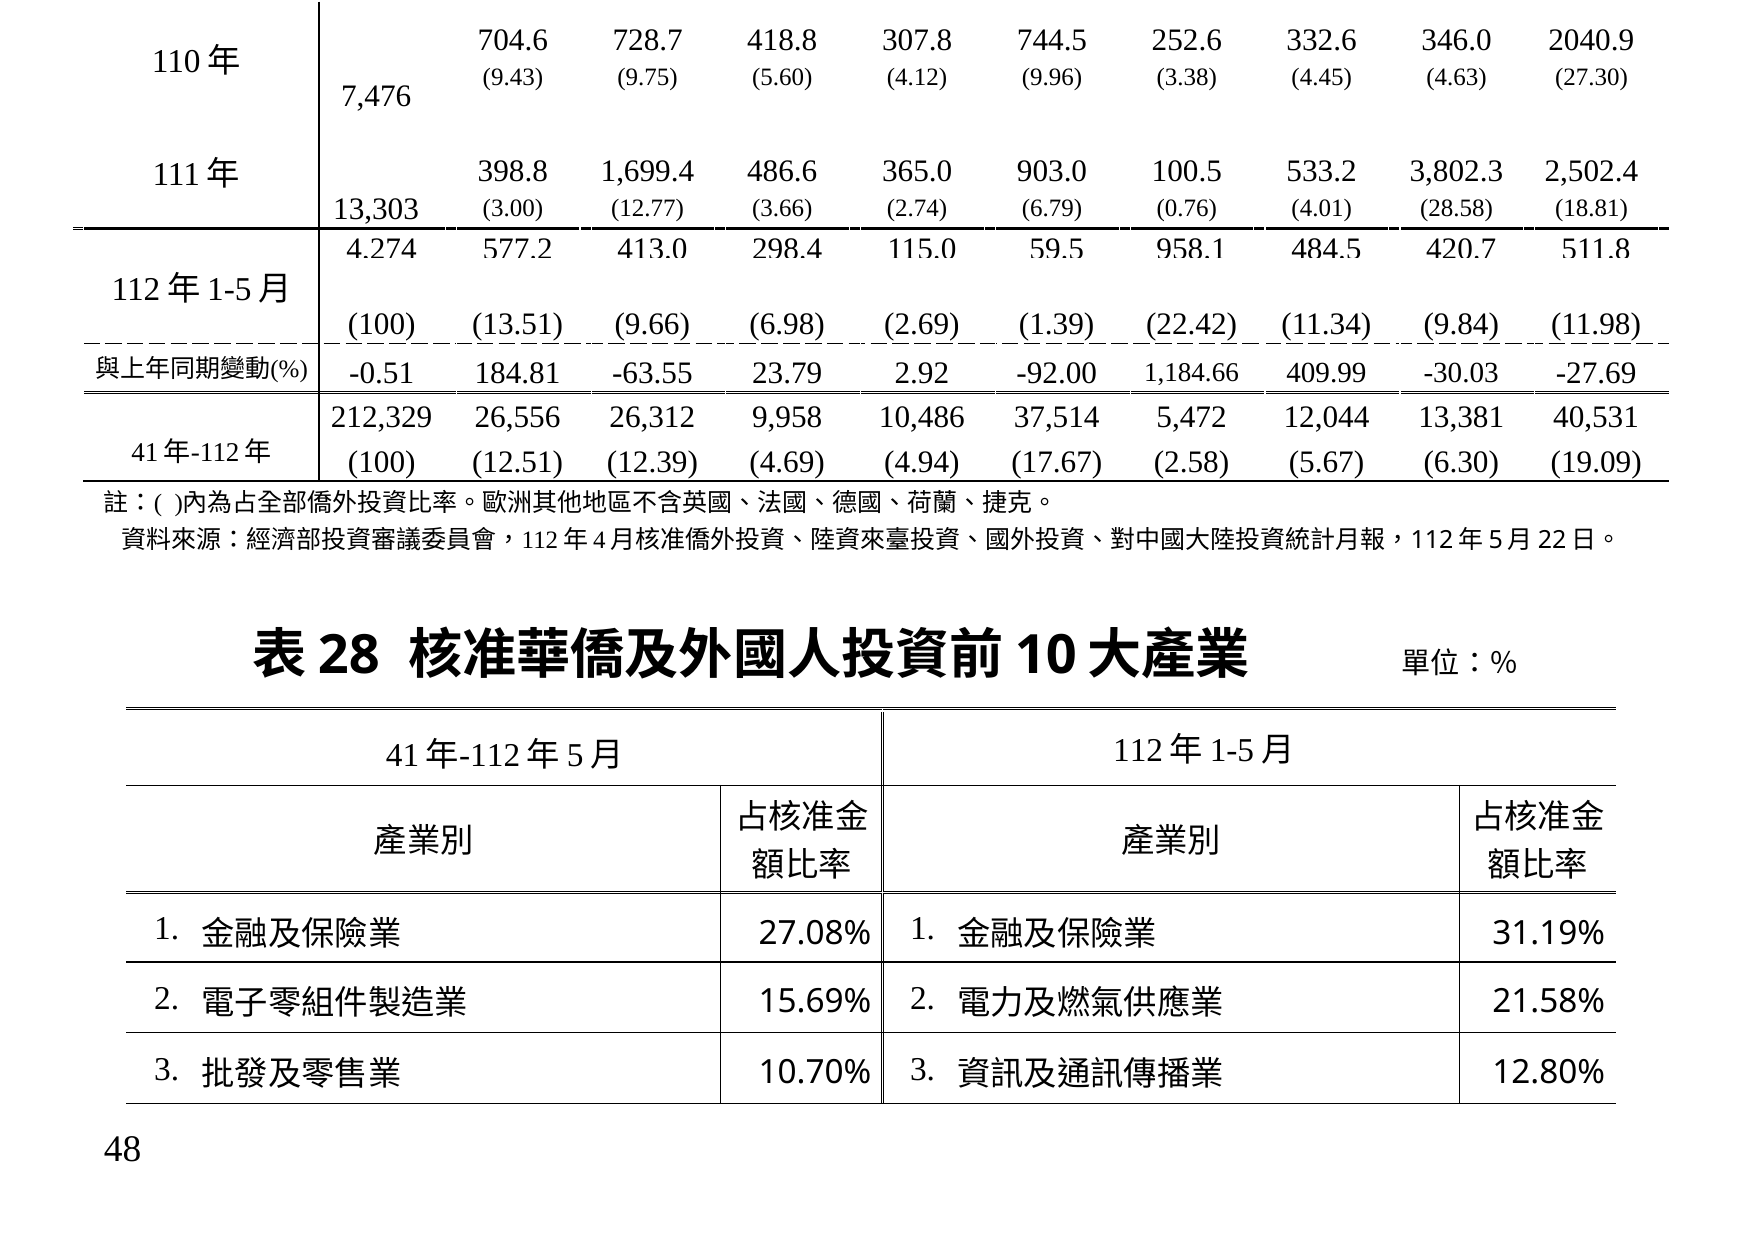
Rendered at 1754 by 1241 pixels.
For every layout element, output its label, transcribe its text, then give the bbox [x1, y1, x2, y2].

table_cell 5,472 [1131, 394, 1264, 435]
table_cell 31.19% [1460, 894, 1616, 961]
table_cell [1659, 1, 1669, 114]
table_cell 10.70% [721, 1033, 881, 1103]
table_cell 1. [884, 894, 946, 961]
table_cell 37,514 [996, 394, 1130, 435]
table_cell 4,274 , [320, 230, 456, 258]
table_cell 2040.9 (27.30) [1524, 2, 1658, 114]
table_cell 413.0 [592, 230, 725, 258]
table_cell 484.5 [1266, 230, 1399, 258]
table_cell (1.39) [996, 258, 1130, 342]
table_cell (4.69) [726, 435, 860, 479]
table_cell 307.8 (4.12) [850, 2, 984, 114]
table_cell 409.99 [1266, 343, 1399, 391]
subtitle 表28 核准華僑及外國人投資前10大產業 單位：％ [103, 594, 1639, 707]
table_cell -0.51 [320, 343, 456, 391]
table_cell 511.8 [1535, 230, 1669, 258]
table_header 112年1-5月 [882, 710, 1616, 785]
table_cell 3. [884, 1033, 946, 1103]
table_cell -30.03 [1401, 343, 1534, 391]
table_cell 9,958 [726, 394, 860, 435]
table_cell 704.6 (9.43) [446, 2, 579, 114]
table_cell (100) [320, 435, 456, 479]
table_cell (2.69) [861, 258, 995, 342]
table_cell 1,699.4 (12.77) [581, 114, 714, 227]
table_cell 486.6 (3.66) [715, 114, 849, 227]
table_cell 111年 [73, 114, 318, 227]
table_cell (9.66) [592, 258, 725, 342]
table_cell 資訊及通訊傳播業 [946, 1033, 1459, 1103]
table_cell 占核准金額比率 [721, 786, 881, 891]
table_cell 金融及保險業 [946, 894, 1459, 961]
table_cell (22.42) [1131, 258, 1264, 342]
table_cell (9.84) [1401, 258, 1534, 342]
table_cell 15.69% [721, 963, 881, 1032]
table_cell 418.8 (5.60) [715, 2, 849, 114]
table_cell -92.00 [996, 343, 1130, 391]
table_cell 批發及零售業 [190, 1033, 720, 1103]
table_cell 744.5 (9.96) [985, 2, 1119, 114]
table_cell 100.5 (0.76) [1120, 114, 1253, 227]
table_cell (17.67) [996, 435, 1130, 479]
table_cell 903.0 (6.79) [985, 114, 1119, 227]
table_cell 41年-112年 5月 [84, 394, 318, 479]
table_cell (11.34) [1266, 258, 1399, 342]
table_cell 產業別 [884, 786, 1459, 891]
table_cell [73, 435, 83, 479]
table_cell -27.69 [1535, 343, 1669, 391]
table_cell 12,044 [1266, 394, 1399, 435]
table_cell 212,329 [320, 394, 456, 435]
table_cell 398.8 (3.00) [446, 114, 579, 227]
table_cell (2.58) [1131, 435, 1264, 479]
table_cell (100) [320, 258, 456, 342]
table_cell 23.79 [726, 343, 860, 391]
table_cell 26,556 [457, 394, 591, 435]
table_cell 252.6 (3.38) [1120, 2, 1253, 114]
table_cell 7,476 [320, 2, 445, 114]
table_cell (12.51) [457, 435, 591, 479]
text 資料來源：經濟部投資審議委員會，112年4月核准僑外投資、陸資來臺投資、國外投資、對中國大陸投資統計月報，112年5月22日。 [103, 519, 1639, 557]
table_cell [73, 343, 83, 391]
table_cell (13.51) [457, 258, 591, 342]
table_cell (4.94) [861, 435, 995, 479]
table_cell 27.08% [721, 894, 881, 961]
table_cell 365.0 (2.74) [850, 114, 984, 227]
table_cell 2.92 [861, 343, 995, 391]
table_cell 115.0 [861, 230, 995, 258]
table_cell (6.30) [1401, 435, 1534, 479]
table_cell 金融及保險業 [190, 894, 720, 961]
table_cell 1. [126, 894, 190, 961]
table_cell 298.4 [726, 230, 860, 258]
table_cell 958.1 [1131, 230, 1264, 258]
table_cell 110年 [73, 2, 318, 114]
table_cell 13,381 [1401, 394, 1534, 435]
table_header 41年-112年5月 [126, 710, 882, 785]
table_cell 59.5 [996, 230, 1130, 258]
table_cell 3,802.3 (28.58) [1389, 114, 1523, 227]
table_cell 電力及燃氣供應業 [946, 963, 1459, 1032]
table_cell 577.2 [457, 230, 591, 258]
table_cell 728.7 (9.75) [581, 2, 714, 114]
table_cell (11.98) [1535, 258, 1669, 342]
table_cell 2. [884, 963, 946, 1032]
table_cell 與上年同期變動(%) [84, 343, 318, 391]
table_cell 420.7 [1401, 230, 1534, 258]
table_cell 13,303 [320, 114, 445, 227]
text 註：( )內為占全部僑外投資比率。歐洲其他地區不含英國、法國、德國、荷蘭、捷克。 [103, 482, 1639, 519]
table_cell (5.67) [1266, 435, 1399, 479]
table_cell 2,502.4 (18.81) [1524, 114, 1658, 227]
table_cell 占核准金額比率 [1460, 786, 1616, 891]
table_cell 產業別 [126, 786, 720, 891]
table_cell (6.98) [726, 258, 860, 342]
table_cell 21.58% [1460, 963, 1616, 1032]
table_cell 2. [126, 963, 190, 1032]
table_cell 3. [126, 1033, 190, 1103]
table_cell -63.55 [592, 343, 725, 391]
table_cell (19.09) [1535, 435, 1669, 479]
table_cell (12.39) [592, 435, 725, 479]
table_cell 40,531 [1535, 394, 1669, 435]
table_cell 電子零組件製造業 [190, 963, 720, 1032]
table_cell 346.0 (4.63) [1389, 2, 1523, 114]
table_cell 112年1-5月 [84, 230, 318, 342]
table_cell 184.81 [457, 343, 591, 391]
table_cell 533.2 (4.01) [1254, 114, 1388, 227]
table_cell [73, 391, 83, 435]
table_cell 10,486 [861, 394, 995, 435]
table_cell 1,184.66 [1131, 343, 1264, 391]
table_cell 12.80% [1460, 1033, 1616, 1103]
table_cell 26,312 [592, 394, 725, 435]
table_cell [1659, 114, 1669, 227]
table_cell 332.6 (4.45) [1254, 2, 1388, 114]
table_cell [73, 230, 83, 258]
table_cell [73, 258, 83, 342]
